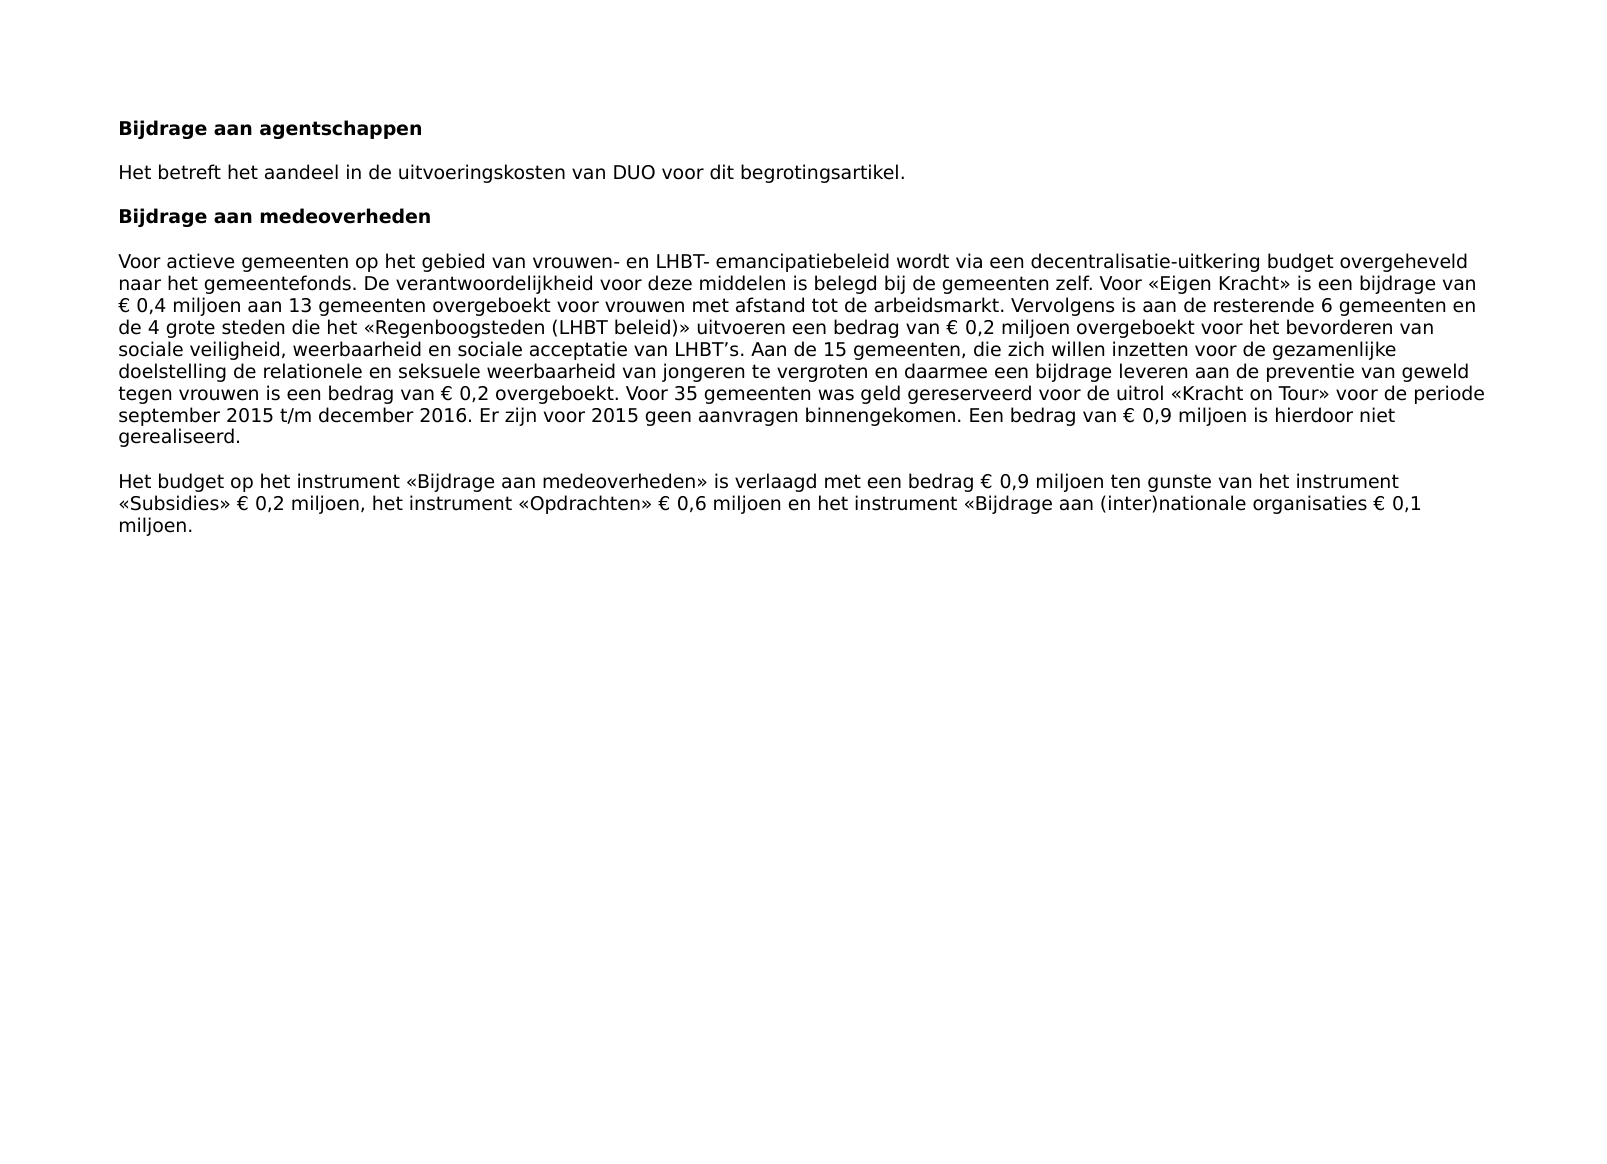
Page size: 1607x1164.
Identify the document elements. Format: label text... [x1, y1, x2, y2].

text Voor actieve gemeenten op het gebied van vrouwen- en LHBT- emancipatiebeleid wordt via een decentralisatie-uitkering budget overgeheveld naar het gemeentefonds. De verantwoordelijkheid voor deze middelen is belegd bij de gemeenten zelf. Voor «Eigen Kracht» is een bijdrage van € 0,4 miljoen aan 13 gemeenten overgeboekt voor vrouwen met afstand tot de arbeidsmarkt. Vervolgens is aan de resterende 6 gemeenten en de 4 grote steden die het «Regenboogsteden (LHBT beleid)» uitvoeren een bedrag van € 0,2 miljoen overgeboekt voor het bevorderen van sociale veiligheid, weerbaarheid en sociale acceptatie van LHBT’s. Aan de 15 gemeenten, die zich willen inzetten voor de gezamenlijke doelstelling de relationele en seksuele weerbaarheid van jongeren te vergroten en daarmee een bijdrage leveren aan de preventie van geweld tegen vrouwen is een bedrag van € 0,2 overgeboekt. Voor 35 gemeenten was geld gereserveerd voor de uitrol «Kracht on Tour» voor de periode september 2015 t/m december 2016. Er zijn voor 2015 geen aanvragen binnengekomen. Een bedrag van € 0,9 miljoen is hierdoor niet gerealiseerd. [118, 251, 1488, 448]
subtitle Bijdrage aan medeoverheden [118, 206, 1488, 228]
text Het budget op het instrument «Bijdrage aan medeoverheden» is verlaagd met een bedrag € 0,9 miljoen ten gunste van het instrument «Subsidies» € 0,2 miljoen, het instrument «Opdrachten» € 0,6 miljoen en het instrument «Bijdrage aan (inter)nationale organisaties € 0,1 miljoen. [118, 471, 1488, 537]
text Het betreft het aandeel in de uitvoeringskosten van DUO voor dit begrotingsartikel. [118, 162, 1488, 184]
subtitle Bijdrage aan agentschappen [118, 118, 1488, 140]
